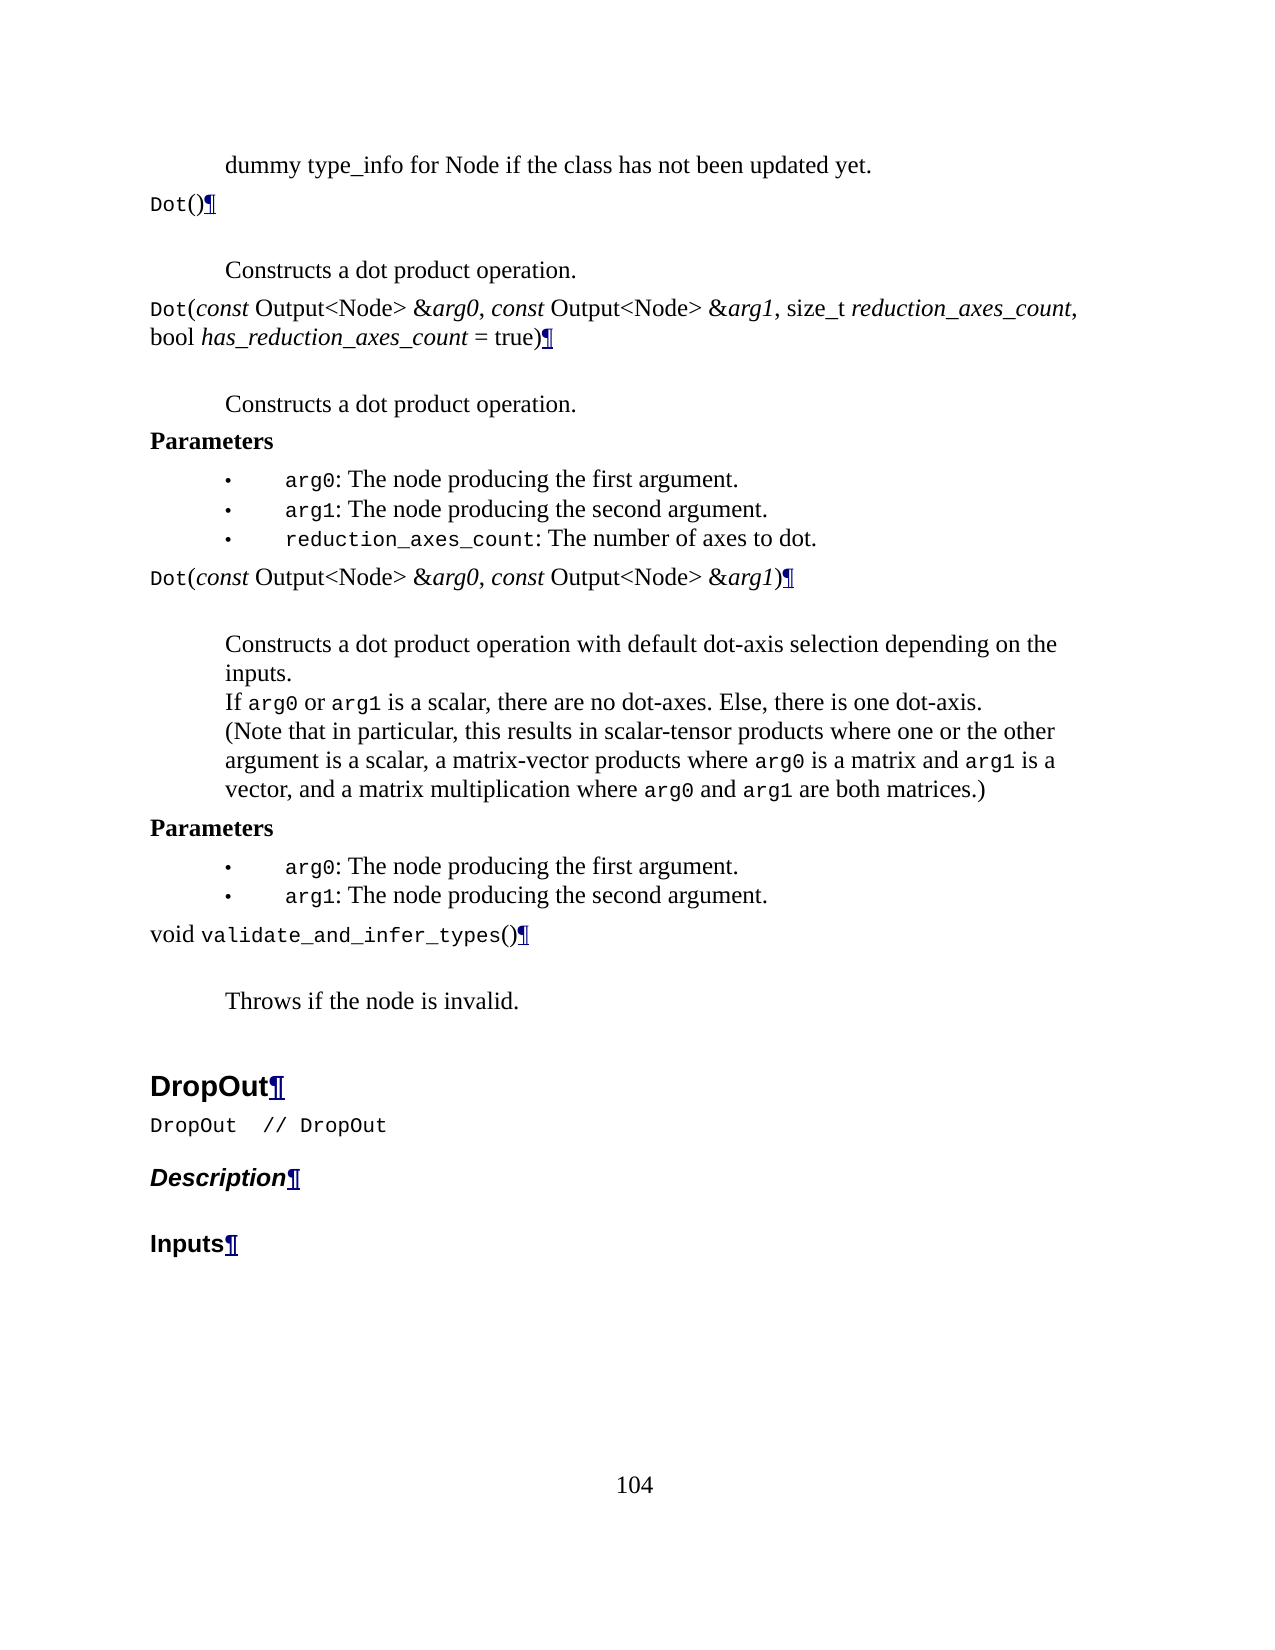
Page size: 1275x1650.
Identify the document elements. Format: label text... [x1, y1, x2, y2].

text Dot()¶ [150, 188, 1125, 246]
text Constructs a dot product operation. [225, 255, 1125, 284]
list arg1: The node producing the second argument. [225, 494, 1125, 523]
table_cell [365, 1299, 686, 1328]
text (Note that in particular, this results in scalar-tensor products where one or the other argument is a scalar, a matrix-vector products where arg0 is a matrix and arg1 is a vector, and a matrix multiplication where arg0 and arg1 are both matrices.) [225, 716, 1125, 804]
text Dot(const Output<Node> &arg0, const Output<Node> &arg1, size_t reduction_axes_count, bool has_reduction_axes_count = true)¶ [150, 293, 1125, 380]
table_header [365, 1271, 686, 1299]
text DropOut // DropOut [150, 1115, 1125, 1138]
list arg1: The node producing the second argument. [225, 880, 1125, 910]
table_header [686, 1271, 1125, 1299]
subtitle Inputs¶ [150, 1229, 1125, 1258]
list arg0: The node producing the first argument. [225, 851, 1125, 880]
text Parameters [150, 813, 1125, 842]
table_cell [150, 1299, 364, 1328]
table_cell [686, 1299, 1125, 1328]
table_header [150, 1271, 364, 1299]
text Constructs a dot product operation. [225, 389, 1125, 417]
text Parameters [150, 426, 1125, 455]
text Dot(const Output<Node> &arg0, const Output<Node> &arg1)¶ [150, 562, 1125, 620]
text Throws if the node is invalid. [225, 986, 1125, 1015]
text Constructs a dot product operation with default dot-axis selection depending on the inputs. [225, 629, 1125, 687]
text void validate_and_infer_types()¶ [150, 919, 1125, 977]
subtitle Description¶ [150, 1163, 1125, 1192]
list arg0: The node producing the first argument. [225, 464, 1125, 494]
subtitle DropOut¶ [150, 1069, 1125, 1102]
list reduction_axes_count: The number of axes to dot. [225, 523, 1125, 553]
text If arg0 or arg1 is a scalar, there are no dot-axes. Else, there is one dot-axis. [225, 687, 1125, 716]
text dummy type_info for Node if the class has not been updated yet. [225, 150, 1125, 179]
